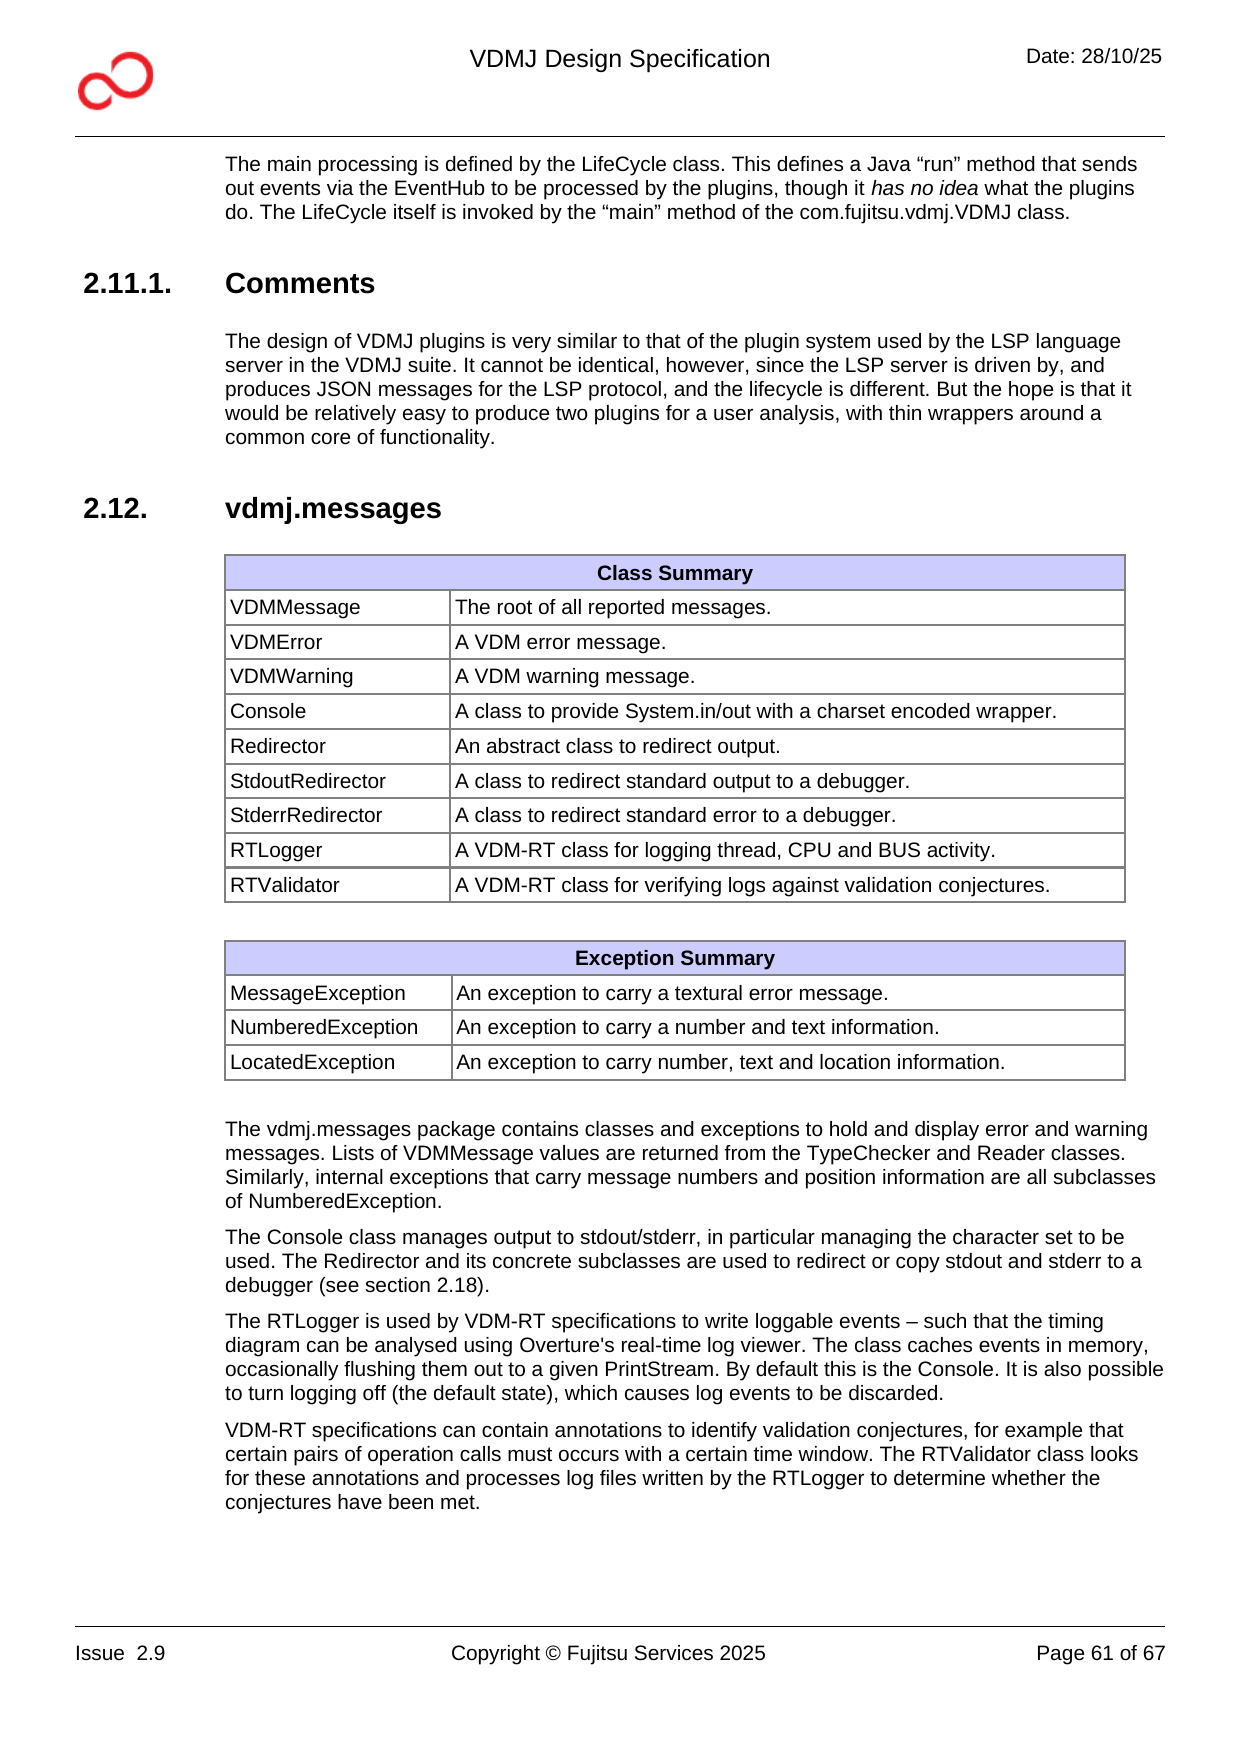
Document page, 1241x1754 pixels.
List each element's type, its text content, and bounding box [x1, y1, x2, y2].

table_cell A class to provide System.in/out with a charset encoded wrapper. [451, 695, 1124, 728]
subtitle Comments [75, 267, 1165, 299]
table_cell MessageException [226, 976, 451, 1009]
table_cell LocatedException [226, 1046, 451, 1078]
table_cell A VDM-RT class for verifying logs against validation conjectures. [451, 869, 1124, 901]
table_cell Redirector [226, 730, 449, 762]
table_cell RTValidator [226, 869, 449, 901]
picture [78, 44, 153, 120]
table_cell RTLogger [226, 834, 449, 866]
table_cell A class to redirect standard output to a debugger. [451, 765, 1124, 797]
table_cell StdoutRedirector [226, 765, 449, 797]
table_cell The root of all reported messages. [451, 591, 1124, 624]
table_cell A VDM error message. [451, 626, 1124, 658]
table_cell An abstract class to redirect output. [451, 730, 1124, 762]
text The design of VDMJ plugins is very similar to that of the plugin system used by the LSP language server in the VDMJ suite. It cannot be identical, however, since the LSP server is driven by, and produces JSON messages for the LSP protocol, and the lifecycle is different. But the hope is that it would be relatively easy to produce two plugins for a user analysis, with thin wrappers around a common core of functionality. [225, 329, 1165, 449]
table_header Exception Summary [226, 942, 1124, 974]
table_header Class Summary [226, 556, 1124, 589]
text The Console class manages output to stdout/stderr, in particular managing the character set to be used. The Redirector and its concrete subclasses are used to redirect or copy stdout and stderr to a debugger (see section 2.18). [225, 1225, 1165, 1297]
text The vdmj.messages package contains classes and exceptions to hold and display error and warning messages. Lists of VDMMessage values are returned from the TypeChecker and Reader classes. Similarly, internal exceptions that carry message numbers and position information are all subclasses of NumberedException. [225, 1117, 1165, 1213]
table_cell NumberedException [226, 1011, 451, 1044]
table_cell VDMError [226, 626, 449, 658]
table_cell VDMMessage [226, 591, 449, 624]
table_cell An exception to carry a number and text information. [453, 1011, 1124, 1044]
table_cell VDMWarning [226, 660, 449, 693]
text The RTLogger is used by VDM-RT specifications to write loggable events – such that the timing diagram can be analysed using Overture's real-time log viewer. The class caches events in memory, occasionally flushing them out to a given PrintStream. By default this is the Console. It is also possible to turn logging off (the default state), which causes log events to be discarded. [225, 1310, 1165, 1406]
text VDM-RT specifications can contain annotations to identify validation conjectures, for example that certain pairs of operation calls must occurs with a certain time window. The RTValidator class looks for these annotations and processes log files written by the RTLogger to determine whether the conjectures have been met. [225, 1418, 1165, 1514]
table_cell A VDM-RT class for logging thread, CPU and BUS activity. [451, 834, 1124, 866]
table_cell Console [226, 695, 449, 728]
subtitle vdmj.messages [75, 492, 1165, 524]
table_cell An exception to carry number, text and location information. [453, 1046, 1124, 1078]
table_cell An exception to carry a textural error message. [453, 976, 1124, 1009]
table_cell StderrRedirector [226, 799, 449, 832]
table_cell A VDM warning message. [451, 660, 1124, 693]
table_cell A class to redirect standard error to a debugger. [451, 799, 1124, 832]
text The main processing is defined by the LifeCycle class. This defines a Java “run” method that sends out events via the EventHub to be processed by the plugins, though it has no idea what the plugins do. The LifeCycle itself is invoked by the “main” method of the com.fujitsu.vdmj.VDMJ class. [225, 152, 1165, 224]
